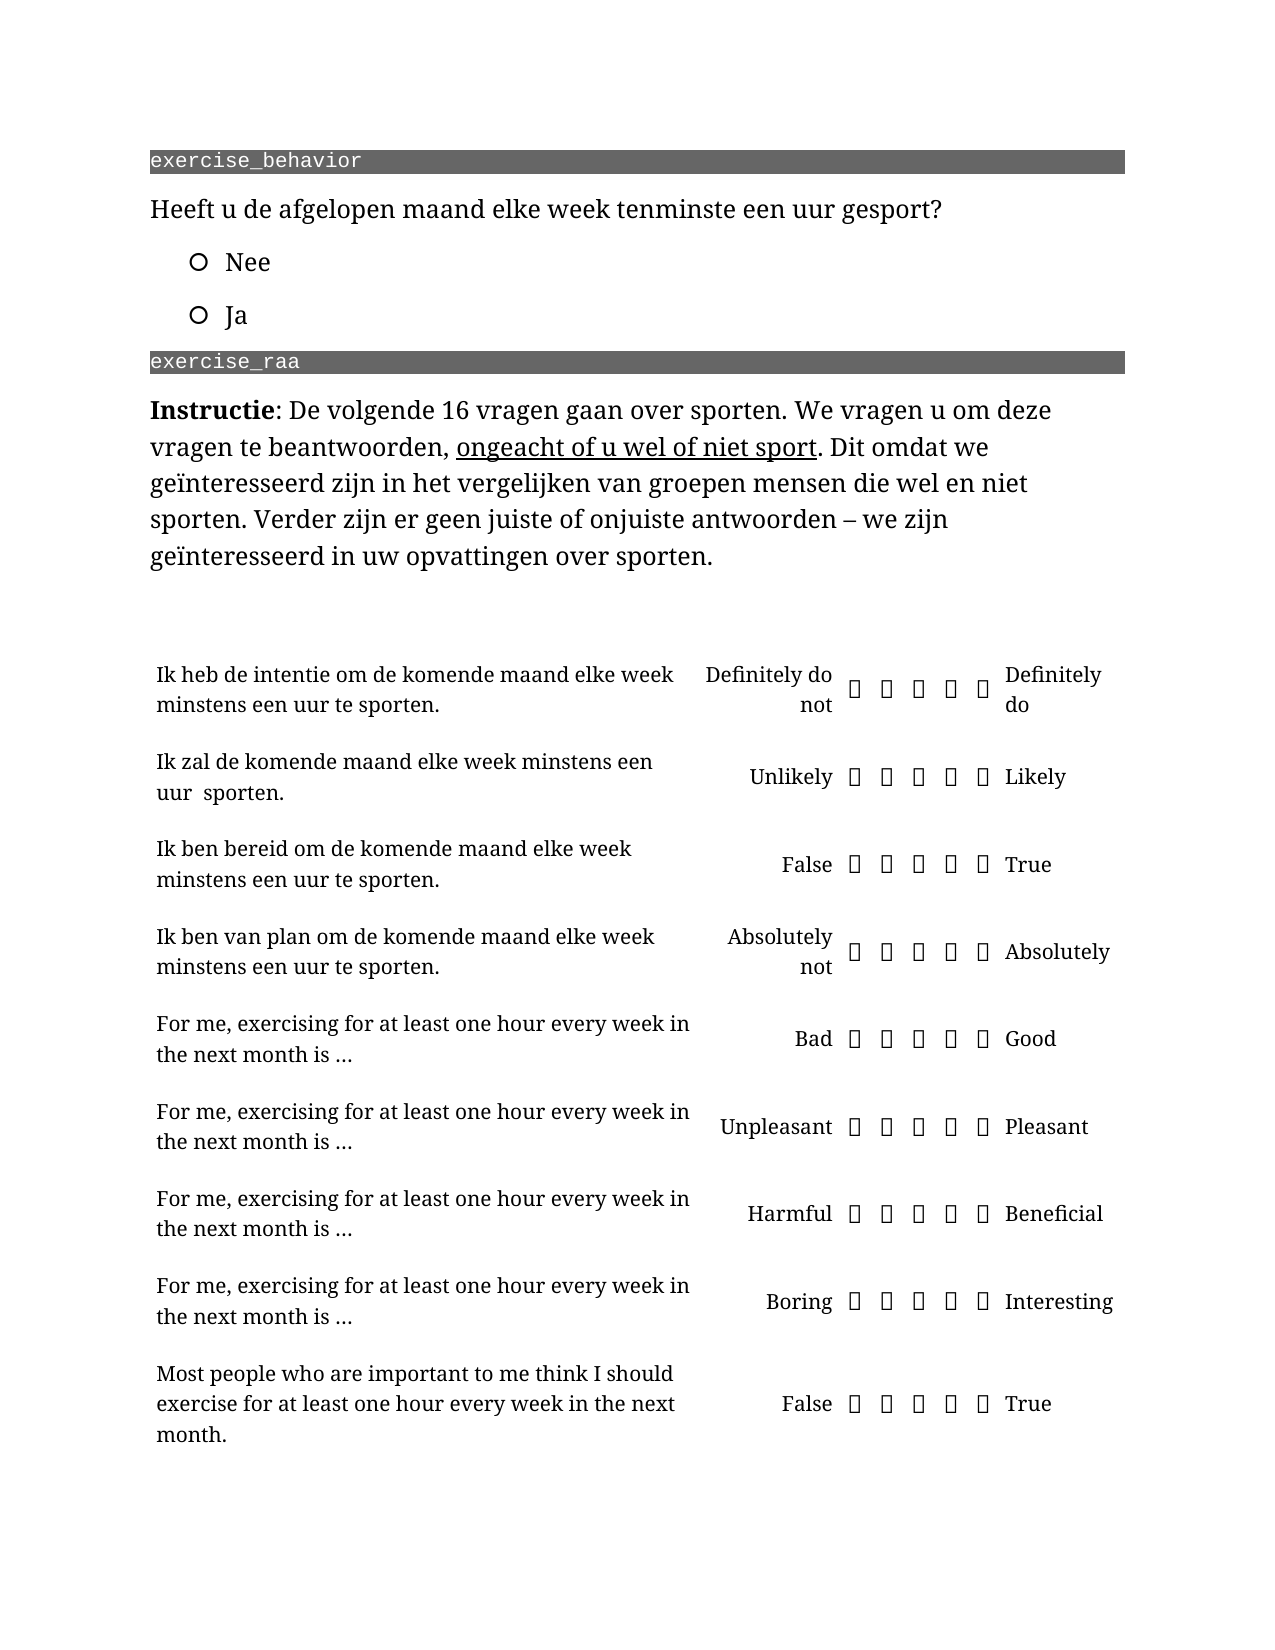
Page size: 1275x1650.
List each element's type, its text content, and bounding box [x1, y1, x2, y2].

table_cell Ik heb de intentie om de komende maand elke week minstens een uur te sporten. [150, 654, 698, 741]
table_cell  [871, 1178, 903, 1266]
text exercise_behavior [150, 150, 1125, 174]
text exercise_raa [150, 351, 1125, 374]
table_cell Likely [999, 741, 1125, 829]
table_cell  [903, 741, 935, 829]
table_cell  [903, 1178, 935, 1266]
table_cell For me, exercising for at least one hour every week in the next month is … [150, 1266, 698, 1353]
table_cell  [935, 741, 967, 829]
table_cell  [935, 654, 967, 741]
table_cell  [871, 1004, 903, 1091]
table_cell  [871, 1266, 903, 1353]
table_cell  [935, 1353, 967, 1471]
table_cell  [935, 916, 967, 1003]
table_cell  [903, 916, 935, 1003]
table_cell Unpleasant [698, 1091, 838, 1178]
table_cell Harmful [698, 1178, 838, 1266]
table_cell  [935, 1266, 967, 1353]
table_cell  [871, 1353, 903, 1471]
table_cell  [903, 1004, 935, 1091]
table_cell  [839, 1353, 871, 1471]
table_header [999, 591, 1125, 654]
table_cell  [871, 741, 903, 829]
table_header [871, 591, 903, 654]
table_cell  [903, 1091, 935, 1178]
table_cell  [967, 829, 999, 916]
table_cell For me, exercising for at least one hour every week in the next month is … [150, 1091, 698, 1178]
table_header [150, 591, 698, 654]
table_cell  [839, 829, 871, 916]
table_cell False [698, 1353, 838, 1471]
table_cell Interesting [999, 1266, 1125, 1353]
table_cell  [871, 829, 903, 916]
table_cell  [839, 1004, 871, 1091]
table_header [935, 591, 967, 654]
table_cell False [698, 829, 838, 916]
table_cell Pleasant [999, 1091, 1125, 1178]
table_cell  [903, 1266, 935, 1353]
table_header [839, 591, 871, 654]
table_cell  [839, 654, 871, 741]
table_cell  [903, 654, 935, 741]
text Heeft u de afgelopen maand elke week tenminste een uur gesport? [150, 192, 1125, 226]
table_header [698, 591, 838, 654]
table_cell  [871, 654, 903, 741]
table_cell Most people who are important to me think I should exercise for at least one hour every week in the next month. [150, 1353, 698, 1471]
table_cell Absolutely [999, 916, 1125, 1003]
table_cell  [967, 1266, 999, 1353]
table_cell  [967, 741, 999, 829]
table_cell True [999, 1353, 1125, 1471]
table_cell Good [999, 1004, 1125, 1091]
list Nee [187, 245, 1125, 279]
table_cell  [839, 1266, 871, 1353]
list Ja [187, 298, 1125, 332]
table_cell True [999, 829, 1125, 916]
table_cell  [935, 1178, 967, 1266]
table_cell Unlikely [698, 741, 838, 829]
table_cell  [967, 1353, 999, 1471]
table_cell Boring [698, 1266, 838, 1353]
table_cell  [967, 1004, 999, 1091]
table_cell  [967, 1091, 999, 1178]
table_cell Absolutely not [698, 916, 838, 1003]
table_cell  [839, 916, 871, 1003]
table_cell Bad [698, 1004, 838, 1091]
table_cell Ik ben van plan om de komende maand elke week minstens een uur te sporten. [150, 916, 698, 1003]
table_cell  [839, 741, 871, 829]
table_cell Definitely do not [698, 654, 838, 741]
table_cell  [903, 829, 935, 916]
table_cell  [903, 1353, 935, 1471]
table_cell  [839, 1178, 871, 1266]
table_cell  [839, 1091, 871, 1178]
table_cell Ik ben bereid om de komende maand elke week minstens een uur te sporten. [150, 829, 698, 916]
table_cell  [871, 916, 903, 1003]
table_cell  [935, 1004, 967, 1091]
text Instructie: De volgende 16 vragen gaan over sporten. We vragen u om deze vragen te beantwoorden, ongeacht of u wel of niet sport. Dit omdat we geïnteresseerd zijn in het vergelijken van groepen mensen die wel en niet sporten. Verder zijn er geen juiste of onjuiste antwoorden – we zijn geïnteresseerd in uw opvattingen over sporten. [150, 393, 1125, 572]
table_cell Ik zal de komende maand elke week minstens een uur sporten. [150, 741, 698, 829]
table_cell For me, exercising for at least one hour every week in the next month is … [150, 1004, 698, 1091]
table_cell  [871, 1091, 903, 1178]
table_cell  [967, 916, 999, 1003]
table_cell  [935, 829, 967, 916]
table_header [903, 591, 935, 654]
table_header [967, 591, 999, 654]
table_cell For me, exercising for at least one hour every week in the next month is … [150, 1178, 698, 1266]
table_cell Definitely do [999, 654, 1125, 741]
table_cell Beneficial [999, 1178, 1125, 1266]
table_cell  [967, 654, 999, 741]
table_cell  [967, 1178, 999, 1266]
table_cell  [935, 1091, 967, 1178]
